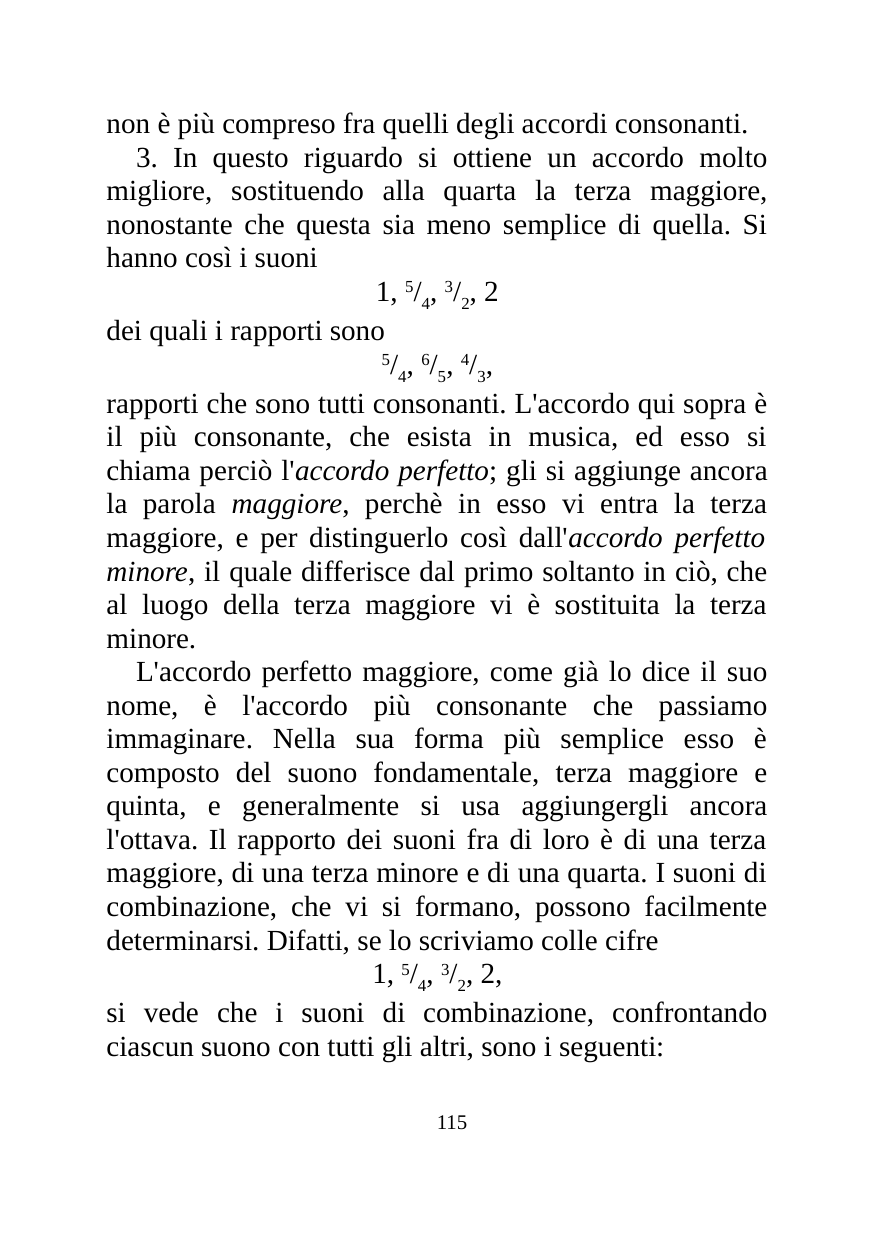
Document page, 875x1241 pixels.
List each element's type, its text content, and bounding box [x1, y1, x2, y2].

text non è più compreso fra quelli degli accordi consonanti. [106, 106, 768, 140]
text 1, 5/4, 3/2, 2 [106, 274, 768, 313]
text si vede che i suoni di combinazione, confrontando ciascun suono con tutti gli altri, sono i seguenti: [106, 996, 768, 1063]
text 5/4, 6/5, 4/3, [106, 347, 768, 386]
text 3. In questo riguardo si ottiene un accordo molto migliore, sostituendo alla quarta la terza maggiore, nonostante che questa sia meno semplice di quella. Si hanno così i suoni [106, 140, 768, 274]
text L'accordo perfetto maggiore, come già lo dice il suo nome, è l'accordo più consonante che passiamo immaginare. Nella sua forma più semplice esso è composto del suono fondamentale, terza maggiore e quinta, e generalmente si usa aggiungergli ancora l'ottava. Il rapporto dei suoni fra di loro è di una terza maggiore, di una terza minore e di una quarta. I suoni di combinazione, che vi si formano, possono facilmente determinarsi. Difatti, se lo scriviamo colle cifre [106, 654, 768, 956]
text rapporti che sono tutti consonanti. L'accordo qui sopra è il più consonante, che esista in musica, ed esso si chiama perciò l'accordo perfetto; gli si aggiunge ancora la parola maggiore, perchè in esso vi entra la terza maggiore, e per distinguerlo così dall'accordo perfetto minore, il quale differisce dal primo soltanto in ciò, che al luogo della terza maggiore vi è sostituita la terza minore. [106, 386, 768, 654]
text 1, 5/4, 3/2, 2, [106, 956, 768, 996]
text dei quali i rapporti sono [106, 313, 768, 347]
